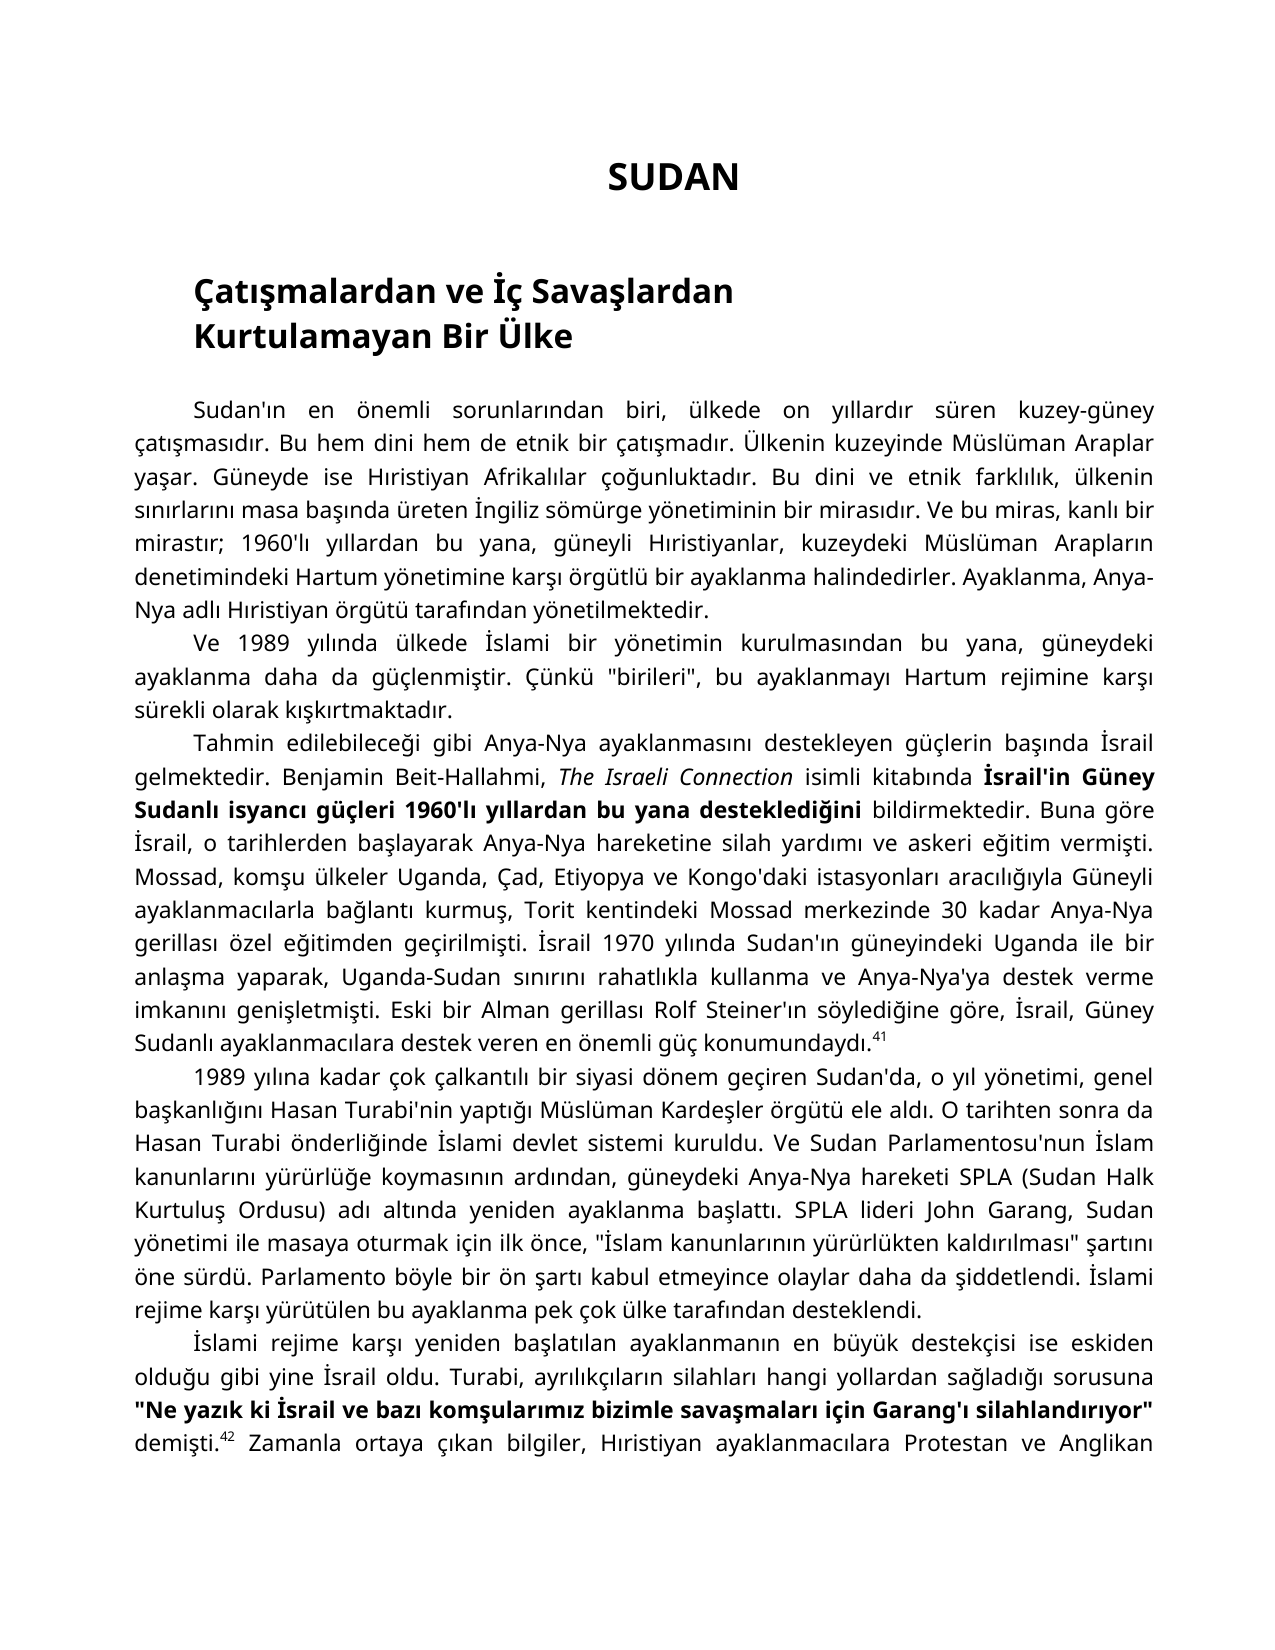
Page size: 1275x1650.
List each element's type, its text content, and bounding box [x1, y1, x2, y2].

text Sudan'ın en önemli sorunlarından biri, ülkede on yıllardır süren kuzey-güney çatışmasıdır. Bu hem dini hem de etnik bir çatışmadır. Ülkenin kuzeyinde Müslüman Araplar yaşar. Güneyde ise Hıristiyan Afrikalılar çoğunluktadır. Bu dini ve etnik farklılık, ülkenin sınırlarını masa başında üreten İngiliz sömürge yönetiminin bir mirasıdır. Ve bu miras, kanlı bir mirastır; 1960'lı yıllardan bu yana, güneyli Hıristiyanlar, kuzeydeki Müslüman Arapların denetimindeki Hartum yönetimine karşı örgütlü bir ayaklanma halindedirler. Ayaklanma, Anya-Nya adlı Hıristiyan örgütü tarafından yönetilmektedir. [134, 392, 1155, 625]
subtitle Kurtulamayan Bir Ülke [134, 313, 1155, 358]
subtitle SUDAN [134, 150, 1155, 201]
subtitle Çatışmalardan ve İç Savaşlardan [134, 268, 1155, 313]
text İslami rejime karşı yeniden başlatılan ayaklanmanın en büyük destekçisi ise eskiden olduğu gibi yine İsrail oldu. Turabi, ayrılıkçıların silahları hangi yollardan sağladığı sorusuna "Ne yazık ki İsrail ve bazı komşularımız bizimle savaşmaları için Garang'ı silahlandırıyor" demişti.42 Zamanla ortaya çıkan bilgiler, Hıristiyan ayaklanmacılara Protestan ve Anglikan [134, 1325, 1155, 1458]
text 1989 yılına kadar çok çalkantılı bir siyasi dönem geçiren Sudan'da, o yıl yönetimi, genel başkanlığını Hasan Turabi'nin yaptığı Müslüman Kardeşler örgütü ele aldı. O tarihten sonra da Hasan Turabi önderliğinde İslami devlet sistemi kuruldu. Ve Sudan Parlamentosu'nun İslam kanunlarını yürürlüğe koymasının ardından, güneydeki Anya-Nya hareketi SPLA (Sudan Halk Kurtuluş Ordusu) adı altında yeniden ayaklanma başlattı. SPLA lideri John Garang, Sudan yönetimi ile masaya oturmak için ilk önce, "İslam kanunlarının yürürlükten kaldırılması" şartını öne sürdü. Parlamento böyle bir ön şartı kabul etmeyince olaylar daha da şiddetlendi. İslami rejime karşı yürütülen bu ayaklanma pek çok ülke tarafından desteklendi. [134, 1058, 1155, 1325]
text Tahmin edilebileceği gibi Anya-Nya ayaklanmasını destekleyen güçlerin başında İsrail gelmektedir. Benjamin Beit-Hallahmi, The Israeli Connection isimli kitabında İsrail'in Güney Sudanlı isyancı güçleri 1960'lı yıllardan bu yana desteklediğini bildirmektedir. Buna göre İsrail, o tarihlerden başlayarak Anya-Nya hareketine silah yardımı ve askeri eğitim vermişti. Mossad, komşu ülkeler Uganda, Çad, Etiyopya ve Kongo'daki istasyonları aracılığıyla Güneyli ayaklanmacılarla bağlantı kurmuş, Torit kentindeki Mossad merkezinde 30 kadar Anya-Nya gerillası özel eğitimden geçirilmişti. İsrail 1970 yılında Sudan'ın güneyindeki Uganda ile bir anlaşma yaparak, Uganda-Sudan sınırını rahatlıkla kullanma ve Anya-Nya'ya destek verme imkanını genişletmişti. Eski bir Alman gerillası Rolf Steiner'ın söylediğine göre, İsrail, Güney Sudanlı ayaklanmacılara destek veren en önemli güç konumundaydı.41 [134, 725, 1155, 1058]
text Ve 1989 yılında ülkede İslami bir yönetimin kurulmasından bu yana, güneydeki ayaklanma daha da güçlenmiştir. Çünkü "birileri", bu ayaklanmayı Hartum rejimine karşı sürekli olarak kışkırtmaktadır. [134, 625, 1155, 725]
